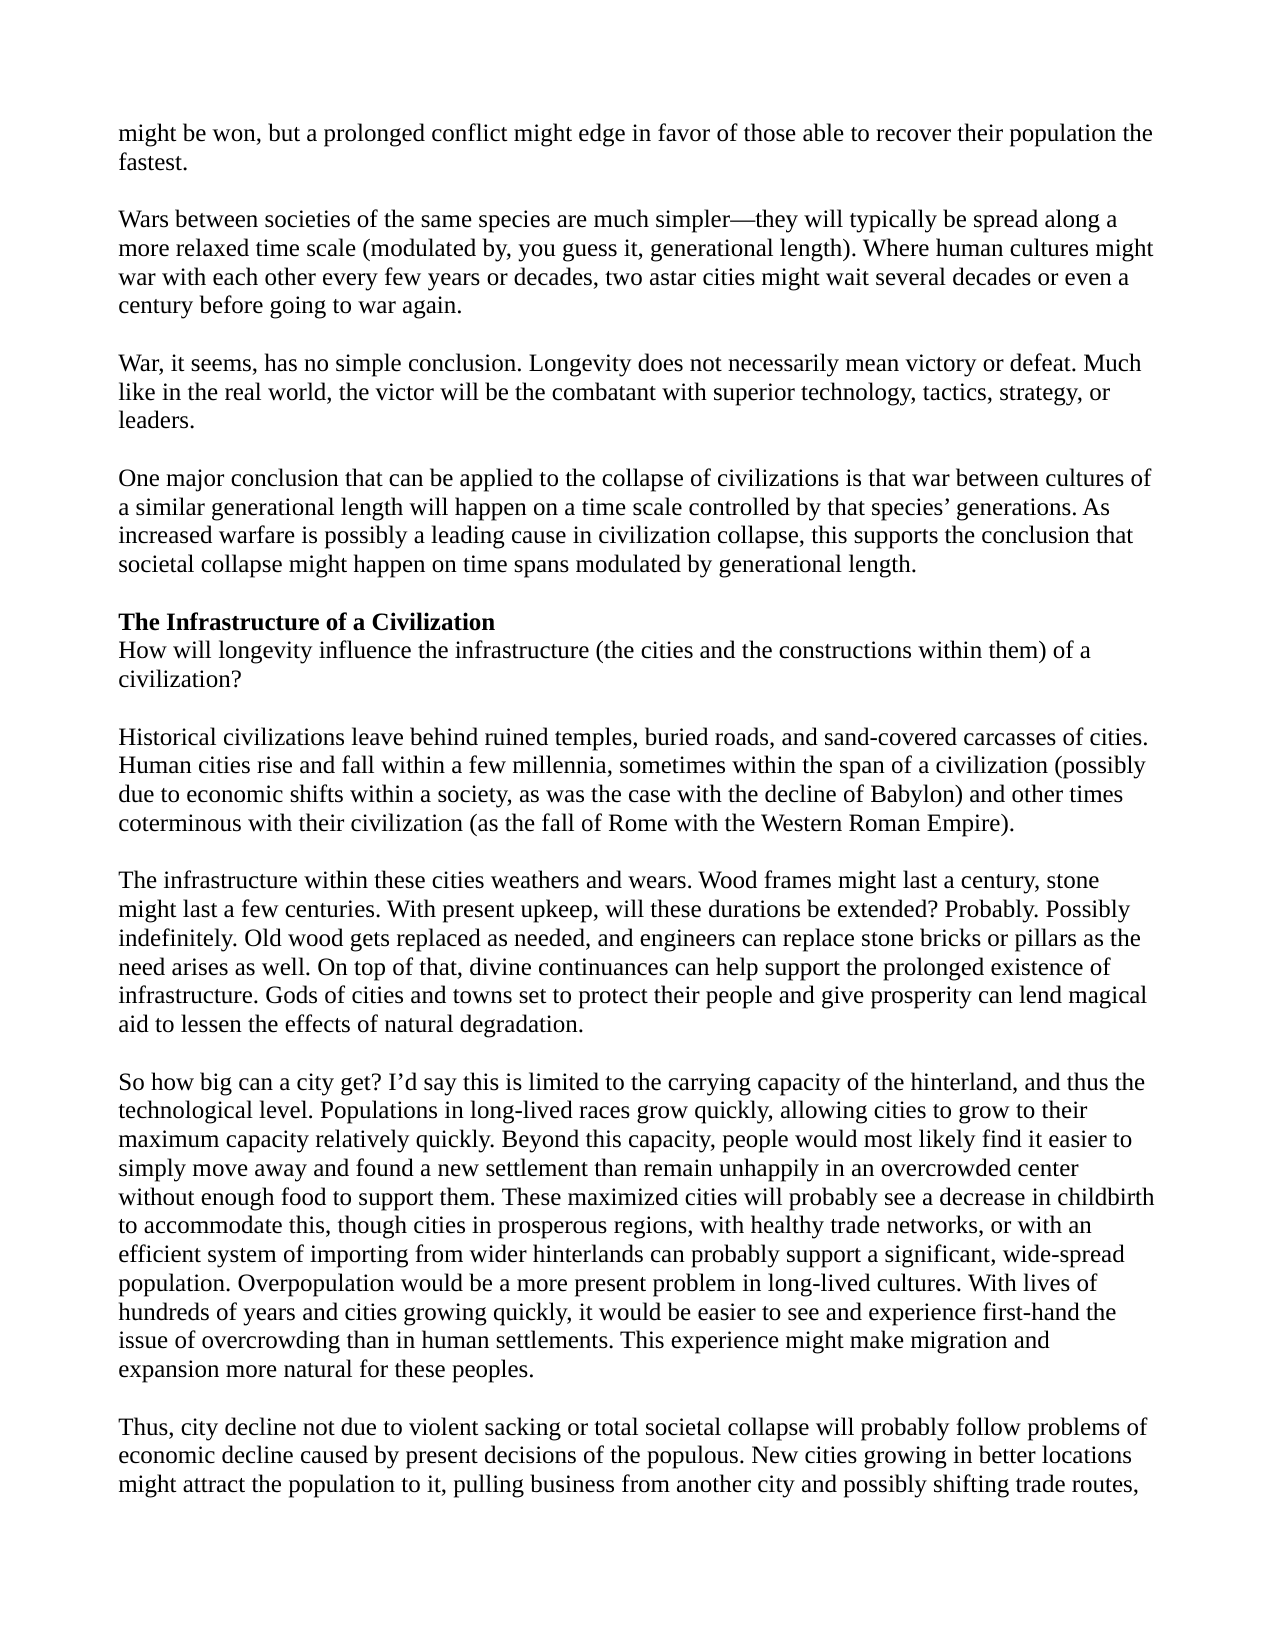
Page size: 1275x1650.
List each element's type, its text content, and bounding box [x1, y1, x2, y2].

text War, it seems, has no simple conclusion. Longevity does not necessarily mean victory or defeat. Much like in the real world, the victor will be the combatant with superior technology, tactics, strategy, or leaders. [118, 348, 1157, 434]
text Historical civilizations leave behind ruined temples, buried roads, and sand-covered carcasses of cities. Human cities rise and fall within a few millennia, sometimes within the span of a civilization (possibly due to economic shifts within a society, as was the case with the decline of Babylon) and other times coterminous with their civilization (as the fall of Rome with the Western Roman Empire). [118, 722, 1157, 837]
text The Infrastructure of a Civilization [118, 607, 1157, 636]
text Thus, city decline not due to violent sacking or total societal collapse will probably follow problems of economic decline caused by present decisions of the populous. New cities growing in better locations might attract the population to it, pulling business from another city and possibly shifting trade routes, [118, 1412, 1157, 1498]
text So how big can a city get? I’d say this is limited to the carrying capacity of the hinterland, and thus the technological level. Populations in long-lived races grow quickly, allowing cities to grow to their maximum capacity relatively quickly. Beyond this capacity, people would most likely find it easier to simply move away and found a new settlement than remain unhappily in an overcrowded center without enough food to support them. These maximized cities will probably see a decrease in childbirth to accommodate this, though cities in prosperous regions, with healthy trade networks, or with an efficient system of importing from wider hinterlands can probably support a significant, wide-spread population. Overpopulation would be a more present problem in long-lived cultures. With lives of hundreds of years and cities growing quickly, it would be easier to see and experience first-hand the issue of overcrowding than in human settlements. This experience might make migration and expansion more natural for these peoples. [118, 1067, 1157, 1383]
text might be won, but a prolonged conflict might edge in favor of those able to recover their population the fastest. [118, 118, 1157, 176]
text The infrastructure within these cities weathers and wears. Wood frames might last a century, stone might last a few centuries. With present upkeep, will these durations be extended? Probably. Possibly indefinitely. Old wood gets replaced as needed, and engineers can replace stone bricks or pillars as the need arises as well. On top of that, divine continuances can help support the prolonged existence of infrastructure. Gods of cities and towns set to protect their people and give prosperity can lend magical aid to lessen the effects of natural degradation. [118, 866, 1157, 1038]
text Wars between societies of the same species are much simpler—they will typically be spread along a more relaxed time scale (modulated by, you guess it, generational length). Where human cultures might war with each other every few years or decades, two astar cities might wait several decades or even a century before going to war again. [118, 204, 1157, 319]
text One major conclusion that can be applied to the collapse of civilizations is that war between cultures of a similar generational length will happen on a time scale controlled by that species’ generations. As increased warfare is possibly a leading cause in civilization collapse, this supports the conclusion that societal collapse might happen on time spans modulated by generational length. [118, 463, 1157, 578]
text How will longevity influence the infrastructure (the cities and the constructions within them) of a civilization? [118, 636, 1157, 693]
